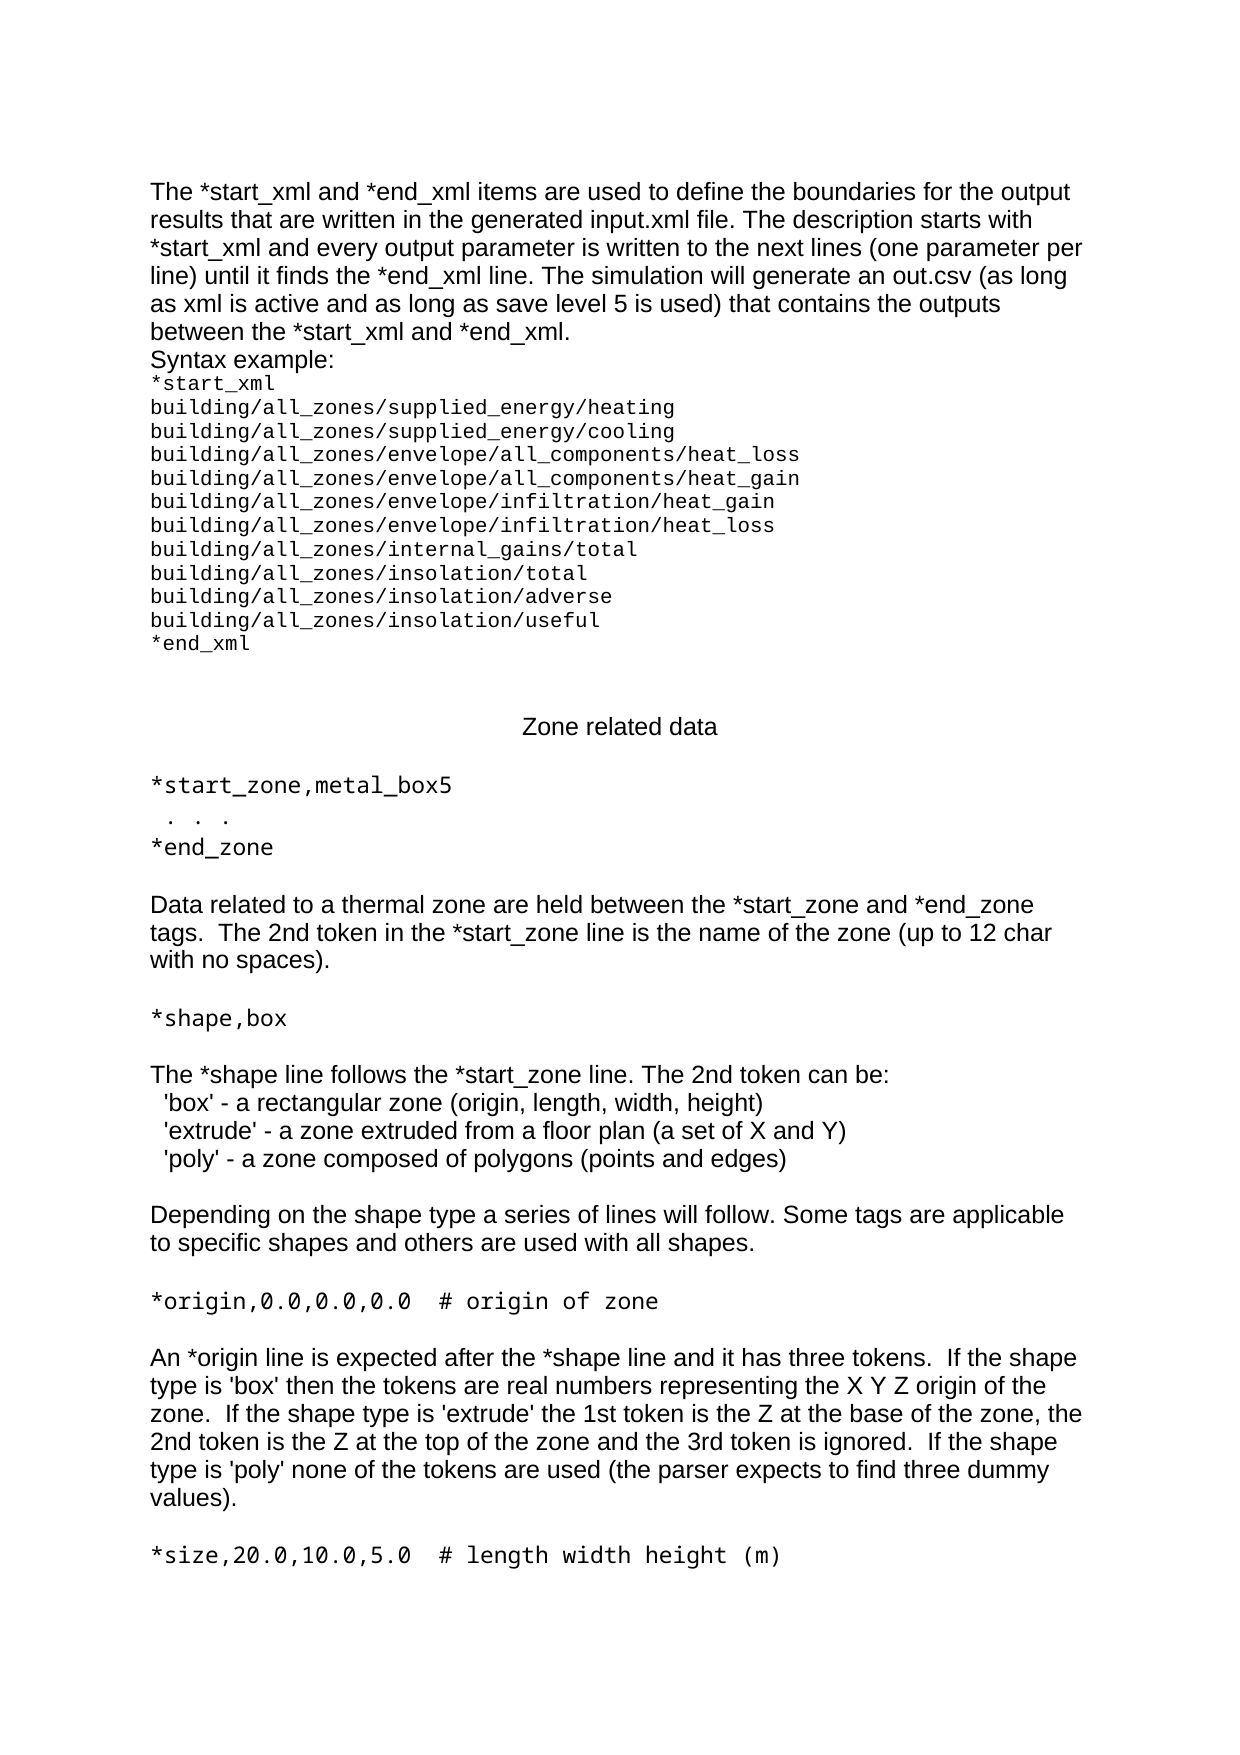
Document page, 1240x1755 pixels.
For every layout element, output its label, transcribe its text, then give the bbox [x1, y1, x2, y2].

text building/all_zones/supplied_energy/cooling [150, 421, 1089, 444]
text building/all_zones/insolation/adverse [150, 586, 1089, 610]
text *origin,0.0,0.0,0.0 # origin of zone [150, 1284, 1089, 1316]
text 'box' - a rectangular zone (origin, length, width, height) [150, 1089, 1089, 1117]
text The *shape line follows the *start_zone line. The 2nd token can be: [150, 1061, 1089, 1089]
text 'extrude' - a zone extruded from a floor plan (a set of X and Y) [150, 1117, 1089, 1145]
text building/all_zones/insolation/useful [150, 610, 1089, 633]
text Zone related data [150, 713, 1089, 741]
text Depending on the shape type a series of lines will follow. Some tags are applicable to specific shapes and others are used with all shapes. [150, 1201, 1089, 1257]
text . . . [150, 800, 1089, 831]
text *shape,box [150, 1002, 1089, 1033]
text building/all_zones/insolation/total [150, 562, 1089, 586]
text Data related to a thermal zone are held between the *start_zone and *end_zone tags. The 2nd token in the *start_zone line is the name of the zone (up to 12 char with no spaces). [150, 890, 1089, 974]
text 'poly' - a zone composed of polygons (points and edges) [150, 1145, 1089, 1173]
text The *start_xml and *end_xml items are used to define the boundaries for the output results that are written in the generated input.xml file. The description starts with *start_xml and every output parameter is written to the next lines (one parameter per line) until it finds the *end_xml line. The simulation will generate an out.csv (as long as xml is active and as long as save level 5 is used) that contains the outputs between the *start_xml and *end_xml. [150, 178, 1089, 345]
text An *origin line is expected after the *shape line and it has three tokens. If the shape type is 'box' then the tokens are real numbers representing the X Y Z origin of the zone. If the shape type is 'extrude' the 1st token is the Z at the base of the zone, the 2nd token is the Z at the top of the zone and the 3rd token is ignored. If the shape type is 'poly' none of the tokens are used (the parser expects to find three dummy values). [150, 1344, 1089, 1511]
text Syntax example: [150, 345, 1089, 373]
text *size,20.0,10.0,5.0 # length width height (m) [150, 1539, 1089, 1570]
text building/all_zones/envelope/all_components/heat_gain [150, 468, 1089, 492]
text building/all_zones/envelope/all_components/heat_loss [150, 444, 1089, 468]
text *start_zone,metal_box5 [150, 769, 1089, 800]
text *start_xml [150, 373, 1089, 397]
text *end_xml [150, 633, 1089, 657]
text building/all_zones/envelope/infiltration/heat_loss [150, 515, 1089, 539]
text building/all_zones/supplied_energy/heating [150, 397, 1089, 421]
text building/all_zones/internal_gains/total [150, 539, 1089, 562]
text building/all_zones/envelope/infiltration/heat_gain [150, 492, 1089, 515]
text *end_zone [150, 831, 1089, 862]
